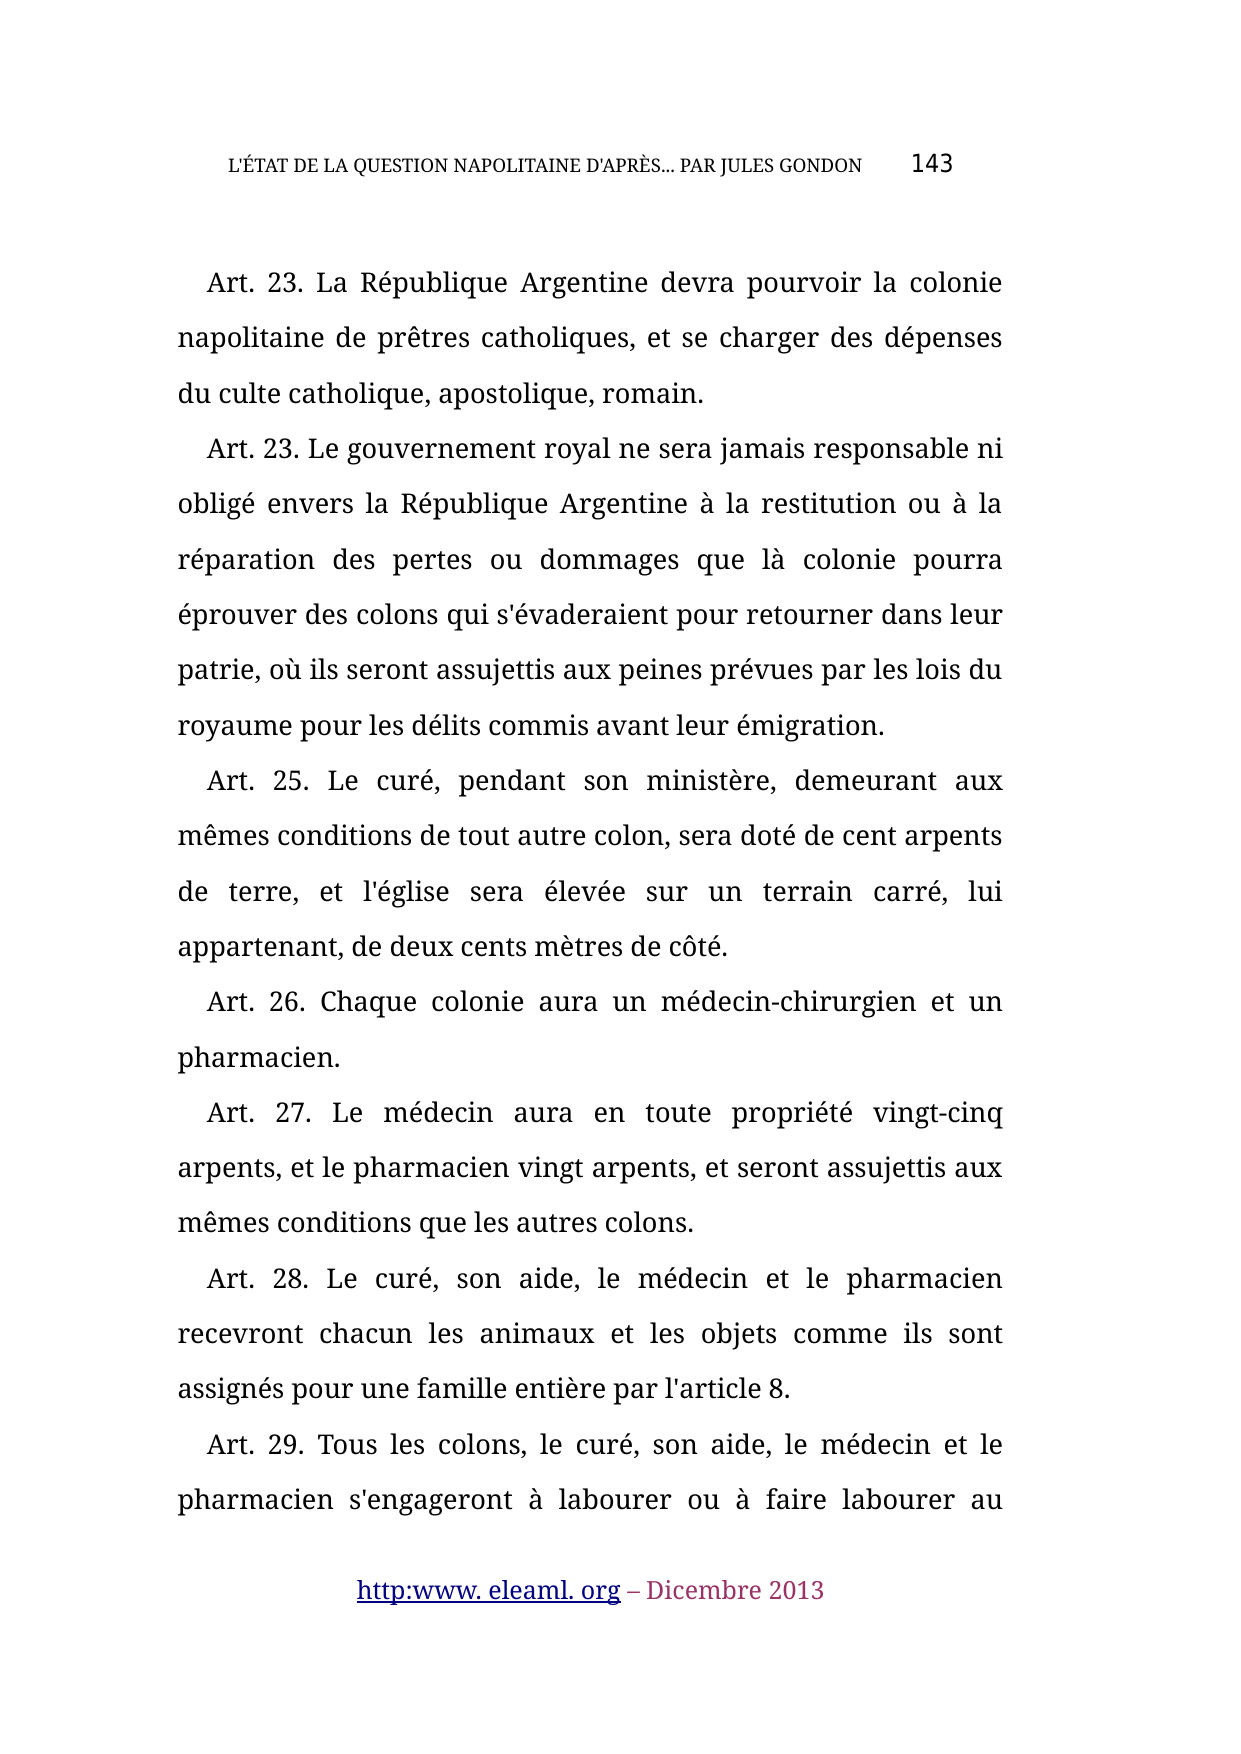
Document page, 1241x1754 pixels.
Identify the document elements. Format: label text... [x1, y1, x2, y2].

text Art. 29. Tous les colons, le curé, son aide, le médecin et le pharmacien s'engageront à labourer ou à faire labourer au [177, 1425, 1004, 1517]
text Art. 23. La République Argentine devra pourvoir la colonie napolitaine de prêtres catholiques, et se charger des dépenses du culte catholique, apostolique, romain. [177, 264, 1004, 411]
text Art. 28. Le curé, son aide, le médecin et le pharmacien recevront chacun les animaux et les objets comme ils sont assignés pour une famille entière par l'article 8. [177, 1259, 1004, 1407]
text Art. 25. Le curé, pendant son ministère, demeurant aux mêmes conditions de tout autre colon, sera doté de cent arpents de terre, et l'église sera élevée sur un terrain carré, lui appartenant, de deux cents mètres de côté. [177, 761, 1004, 964]
text Art. 27. Le médecin aura en toute propriété vingt-cinq arpents, et le pharmacien vingt arpents, et seront assujettis aux mêmes conditions que les autres colons. [177, 1093, 1004, 1241]
text Art. 23. Le gouvernement royal ne sera jamais responsable ni obligé envers la République Argentine à la restitution ou à la réparation des pertes ou dommages que là colonie pourra éprouver des colons qui s'évaderaient pour retourner dans leur patrie, où ils seront assujettis aux peines prévues par les lois du royaume pour les délits commis avant leur émigration. [177, 429, 1004, 743]
text Art. 26. Chaque colonie aura un médecin-chirurgien et un pharmacien. [177, 983, 1004, 1075]
